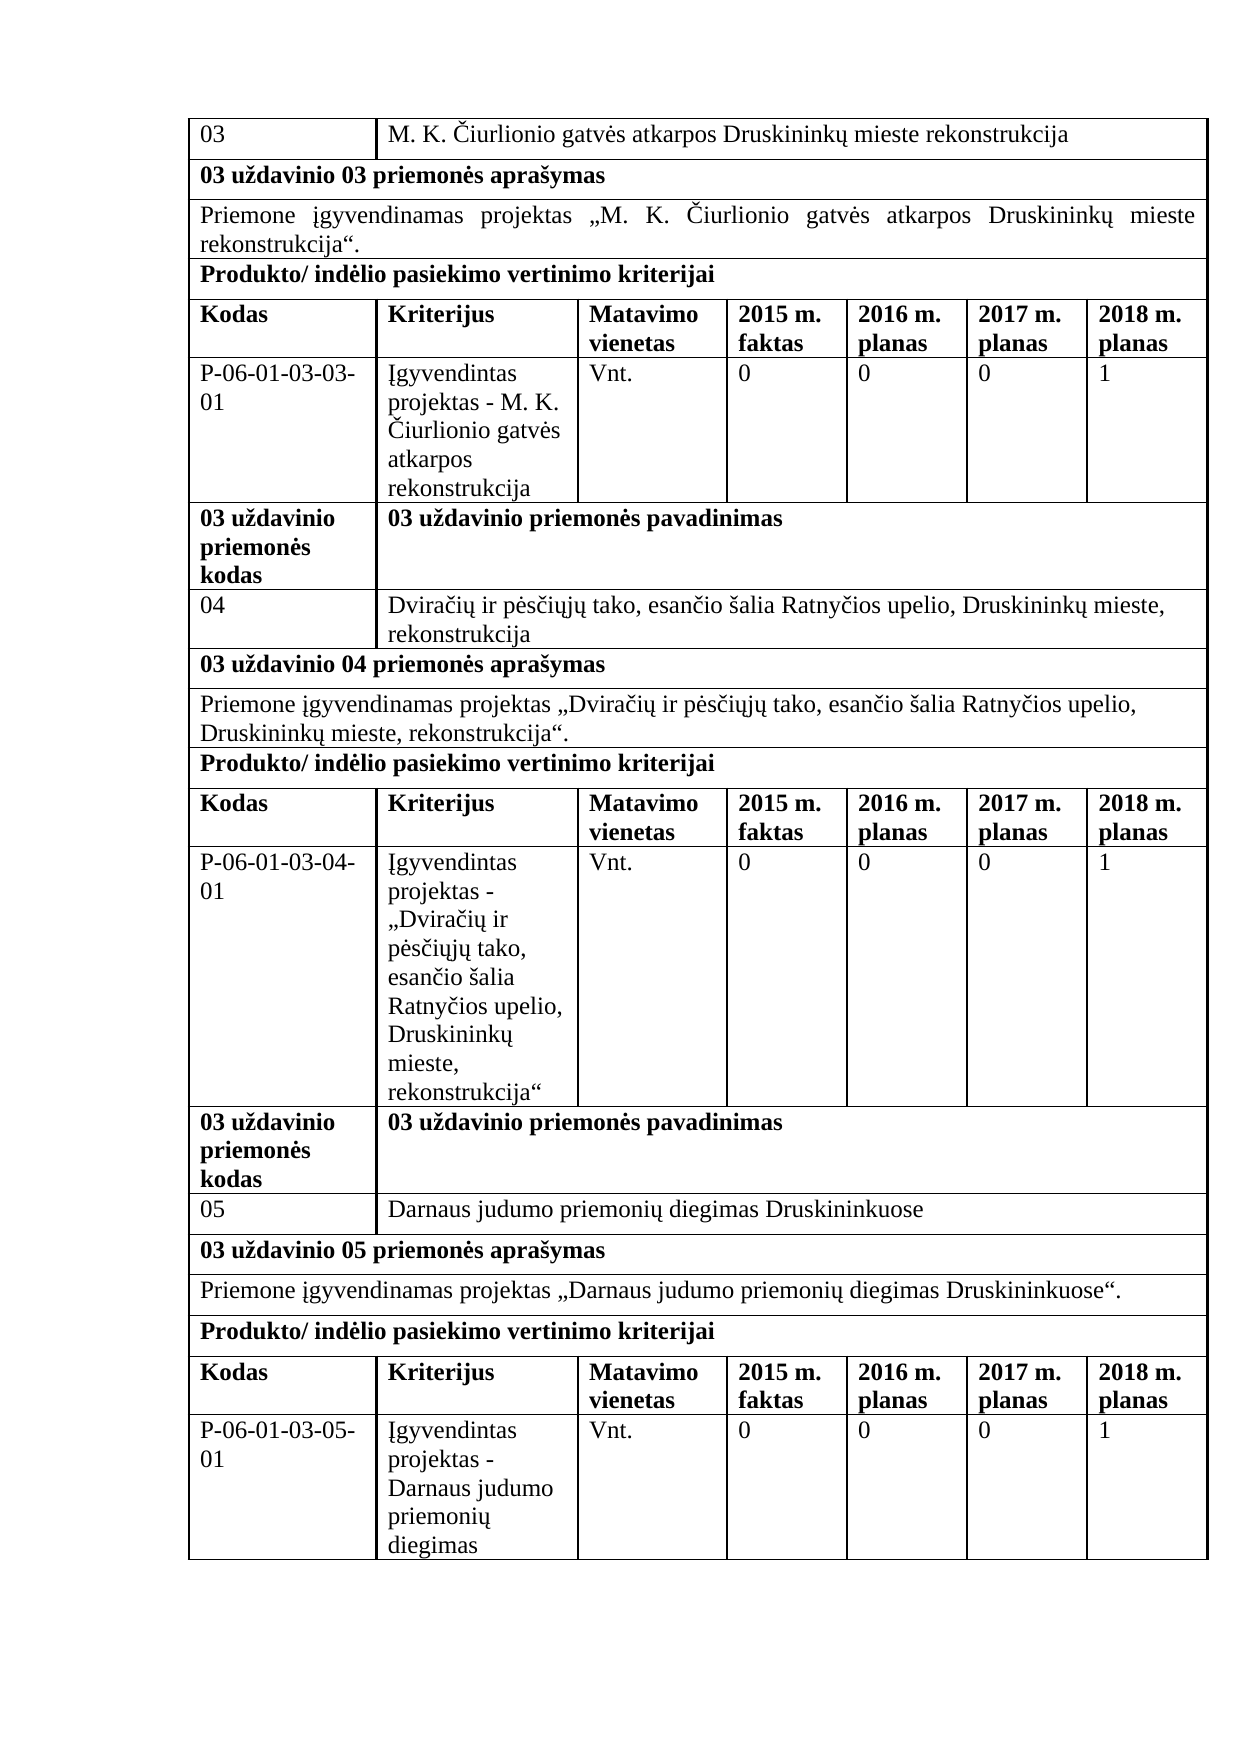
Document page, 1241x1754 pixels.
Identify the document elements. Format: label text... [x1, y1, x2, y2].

table_cell M. K. Čiurlionio gatvės atkarpos Druskininkų mieste rekonstrukcija [378, 119, 1206, 159]
table_cell 03 uždavinio priemonės kodas [190, 1107, 375, 1193]
table_cell Dviračių ir pėsčiųjų tako, esančio šalia Ratnyčios upelio, Druskininkų mieste, rekonstrukcija [378, 590, 1206, 648]
table_cell Kriterijus [378, 1357, 577, 1414]
table_cell Priemone įgyvendinamas projektas „Darnaus judumo priemonių diegimas Druskininkuose“. [190, 1275, 1206, 1315]
table_cell Vnt. [579, 1415, 726, 1559]
table_cell Matavimo vienetas [579, 1357, 726, 1414]
table_cell 0 [968, 358, 1086, 502]
table_cell Įgyvendintas projektas - „Dviračių ir pėsčiųjų tako, esančio šalia Ratnyčios upelio, Druskininkų mieste, rekonstrukcija“ [378, 847, 577, 1106]
table_cell 0 [848, 358, 966, 502]
table_cell P-06-01-03-05-01 [190, 1415, 375, 1559]
table_cell 2016 m. planas [848, 300, 966, 357]
table_cell 03 uždavinio priemonės pavadinimas [378, 503, 1206, 589]
table_cell Priemone įgyvendinamas projektas „M. K. Čiurlionio gatvės atkarpos Druskininkų mieste rekonstrukcija“. [190, 200, 1206, 258]
table_cell 0 [968, 1415, 1086, 1559]
table_cell 2016 m. planas [848, 1357, 966, 1414]
table_cell 0 [968, 847, 1086, 1106]
table_cell Matavimo vienetas [579, 789, 726, 846]
table_cell 0 [848, 1415, 966, 1559]
table_cell 03 uždavinio priemonės pavadinimas [378, 1107, 1206, 1193]
table_cell Darnaus judumo priemonių diegimas Druskininkuose [378, 1194, 1206, 1234]
table_cell 05 [190, 1194, 375, 1234]
table_cell Priemone įgyvendinamas projektas „Dviračių ir pėsčiųjų tako, esančio šalia Ratnyčios upelio, Druskininkų mieste, rekonstrukcija“. [190, 689, 1206, 747]
table_cell 03 uždavinio 04 priemonės aprašymas [190, 649, 1206, 688]
table_cell 03 [190, 119, 375, 159]
table_cell 2017 m. planas [968, 789, 1086, 846]
table_cell 03 uždavinio 05 priemonės aprašymas [190, 1235, 1206, 1274]
table_cell 04 [190, 590, 375, 648]
table_cell 0 [728, 847, 846, 1106]
table_cell 1 [1088, 358, 1206, 502]
table_cell Įgyvendintas projektas - Darnaus judumo priemonių diegimas [378, 1415, 577, 1559]
table_cell Vnt. [579, 847, 726, 1106]
table_cell 1 [1088, 847, 1206, 1106]
table_cell P-06-01-03-04-01 [190, 847, 375, 1106]
table_cell Kodas [190, 1357, 375, 1414]
table_cell Kodas [190, 789, 375, 846]
table_cell 2017 m. planas [968, 300, 1086, 357]
table_cell Produkto/ indėlio pasiekimo vertinimo kriterijai [190, 1316, 1206, 1356]
table_cell 0 [728, 358, 846, 502]
table_cell Įgyvendintas projektas - M. K. Čiurlionio gatvės atkarpos rekonstrukcija [378, 358, 577, 502]
table_cell 2016 m. planas [848, 789, 966, 846]
table_cell 2018 m. planas [1088, 789, 1206, 846]
table_cell 1 [1088, 1415, 1206, 1559]
table_cell 2017 m. planas [968, 1357, 1086, 1414]
table_cell 2018 m. planas [1088, 300, 1206, 357]
table_cell Vnt. [579, 358, 726, 502]
table_cell 2015 m. faktas [728, 789, 846, 846]
table_cell 2018 m. planas [1088, 1357, 1206, 1414]
table_cell Produkto/ indėlio pasiekimo vertinimo kriterijai [190, 748, 1206, 787]
table_cell 0 [728, 1415, 846, 1559]
table_cell Kriterijus [378, 789, 577, 846]
table_cell 0 [848, 847, 966, 1106]
table_cell Kodas [190, 300, 375, 357]
table_cell Matavimo vienetas [579, 300, 726, 357]
table_cell 03 uždavinio 03 priemonės aprašymas [190, 160, 1206, 199]
table_cell 03 uždavinio priemonės kodas [190, 503, 375, 589]
table_cell 2015 m. faktas [728, 1357, 846, 1414]
table_cell Kriterijus [378, 300, 577, 357]
table_cell Produkto/ indėlio pasiekimo vertinimo kriterijai [190, 259, 1206, 298]
table_cell P-06-01-03-03-01 [190, 358, 375, 502]
table_cell 2015 m. faktas [728, 300, 846, 357]
